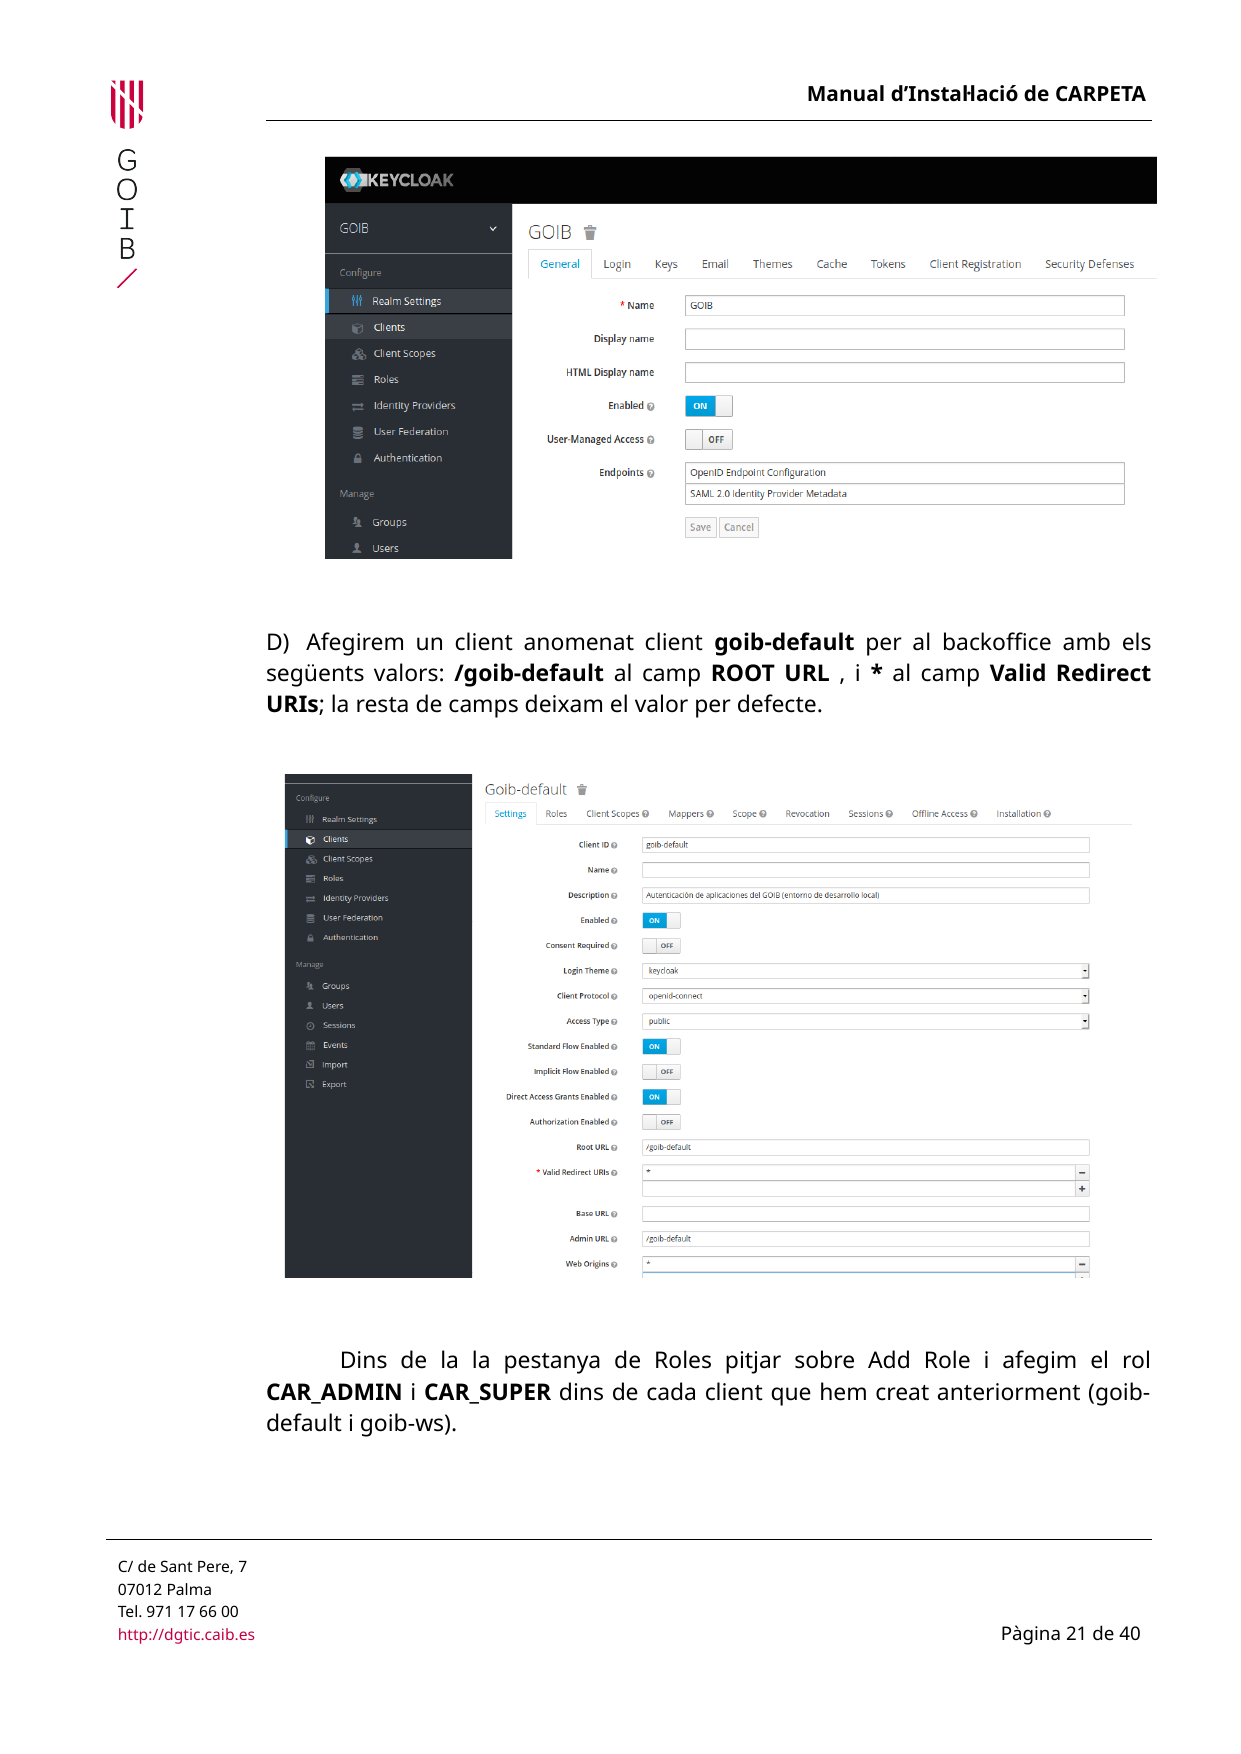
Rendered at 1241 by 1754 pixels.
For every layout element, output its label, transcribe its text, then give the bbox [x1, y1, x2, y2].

picture [82, 57, 172, 319]
list Afegirem un client anomenat client goib-default per al backoffice amb els següents valors: /goib-default al camp ROOT URL , i * al camp Valid Redirect URIs; la resta de camps deixam el valor per defecte. [266, 626, 1152, 719]
picture [284, 774, 1133, 1278]
picture [325, 156, 1157, 559]
list Dins de la la pestanya de Roles pitjar sobre Add Role i afegim el rol CAR_ADMIN i CAR_SUPER dins de cada client que hem creat anteriorment (goib-default i goib-ws). [266, 1344, 1152, 1438]
